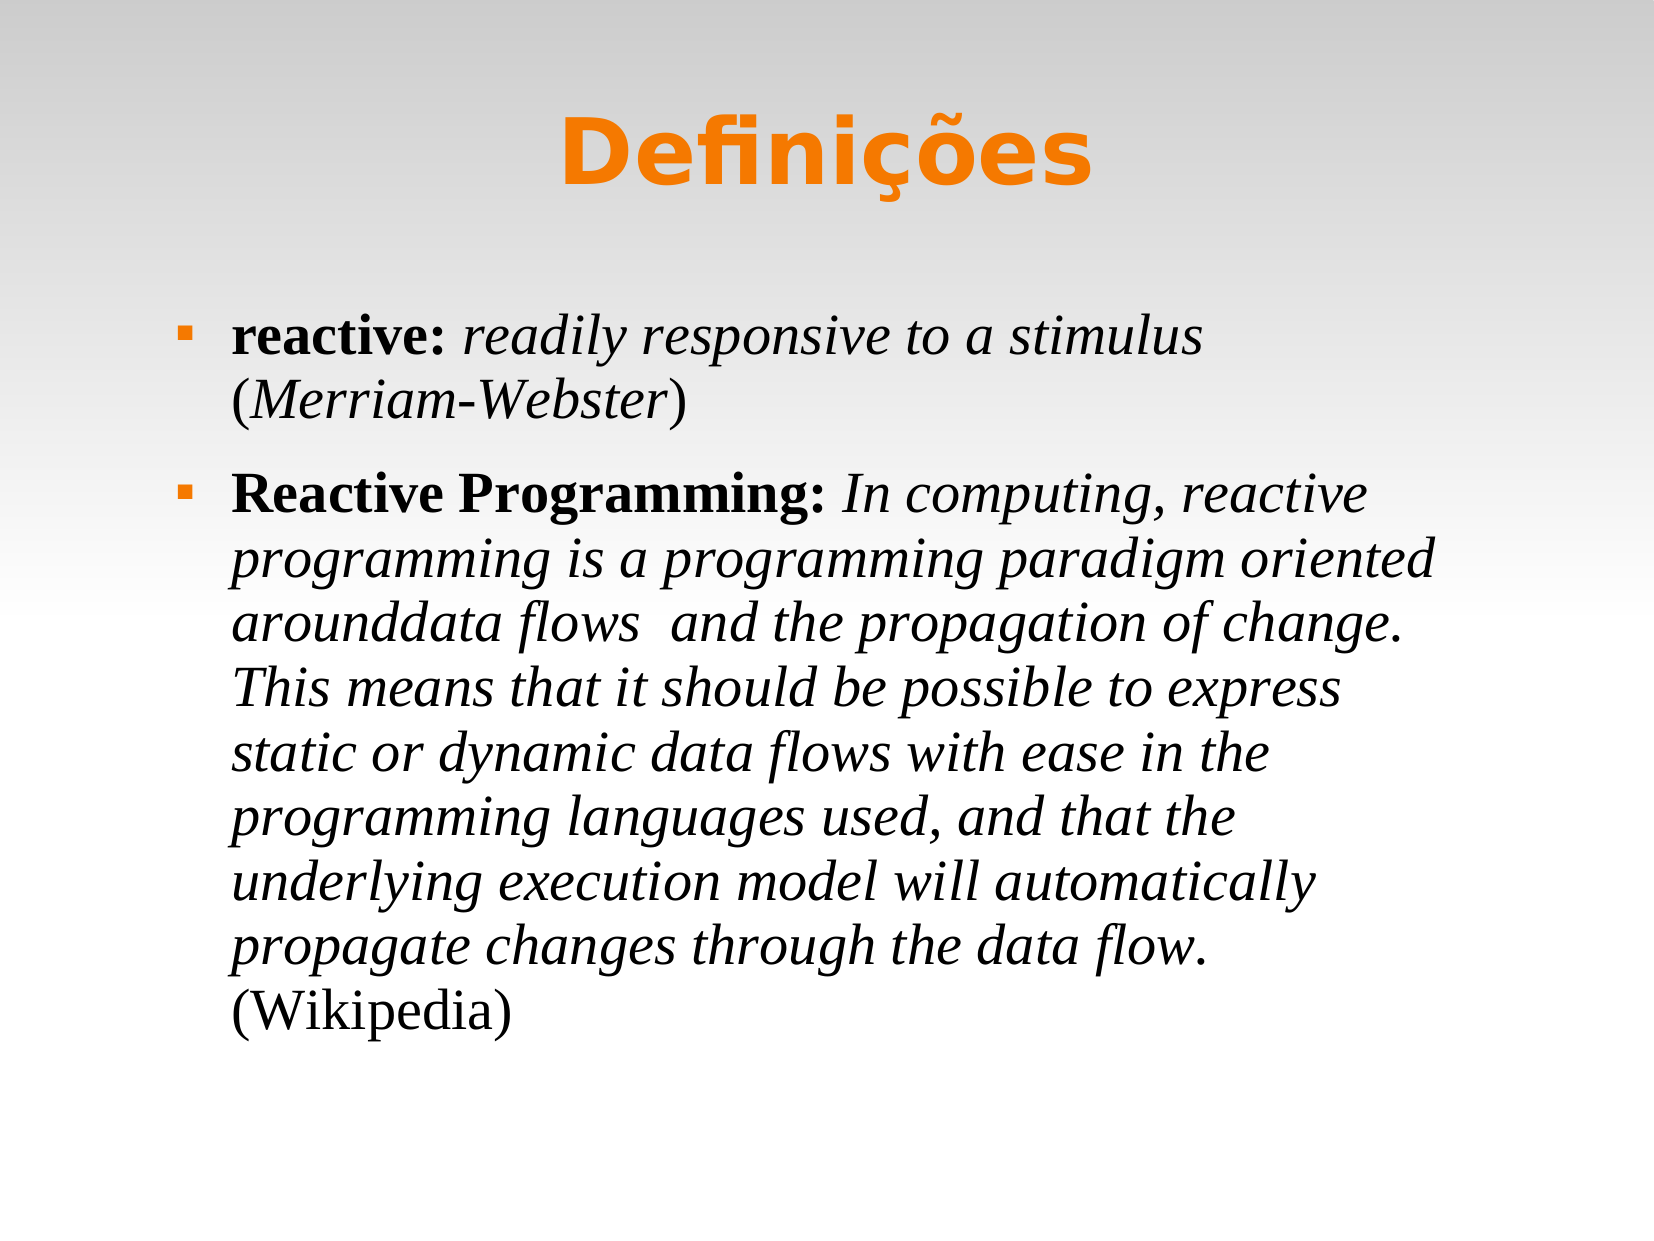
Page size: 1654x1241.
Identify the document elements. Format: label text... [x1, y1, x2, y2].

list reactive: readily responsive to a stimulus (Merriam-Webster) Reactive Programming: In computing, reactive programming is a programming paradigm oriented arounddata flows and the propagation of change. This means that it should be possible to express static or dynamic data flows with ease in the programming languages used, and that the underlying execution model will automatically propagate changes through the data flow. (Wikipedia) [89, 302, 1463, 1121]
title Definições [82, 49, 1571, 257]
